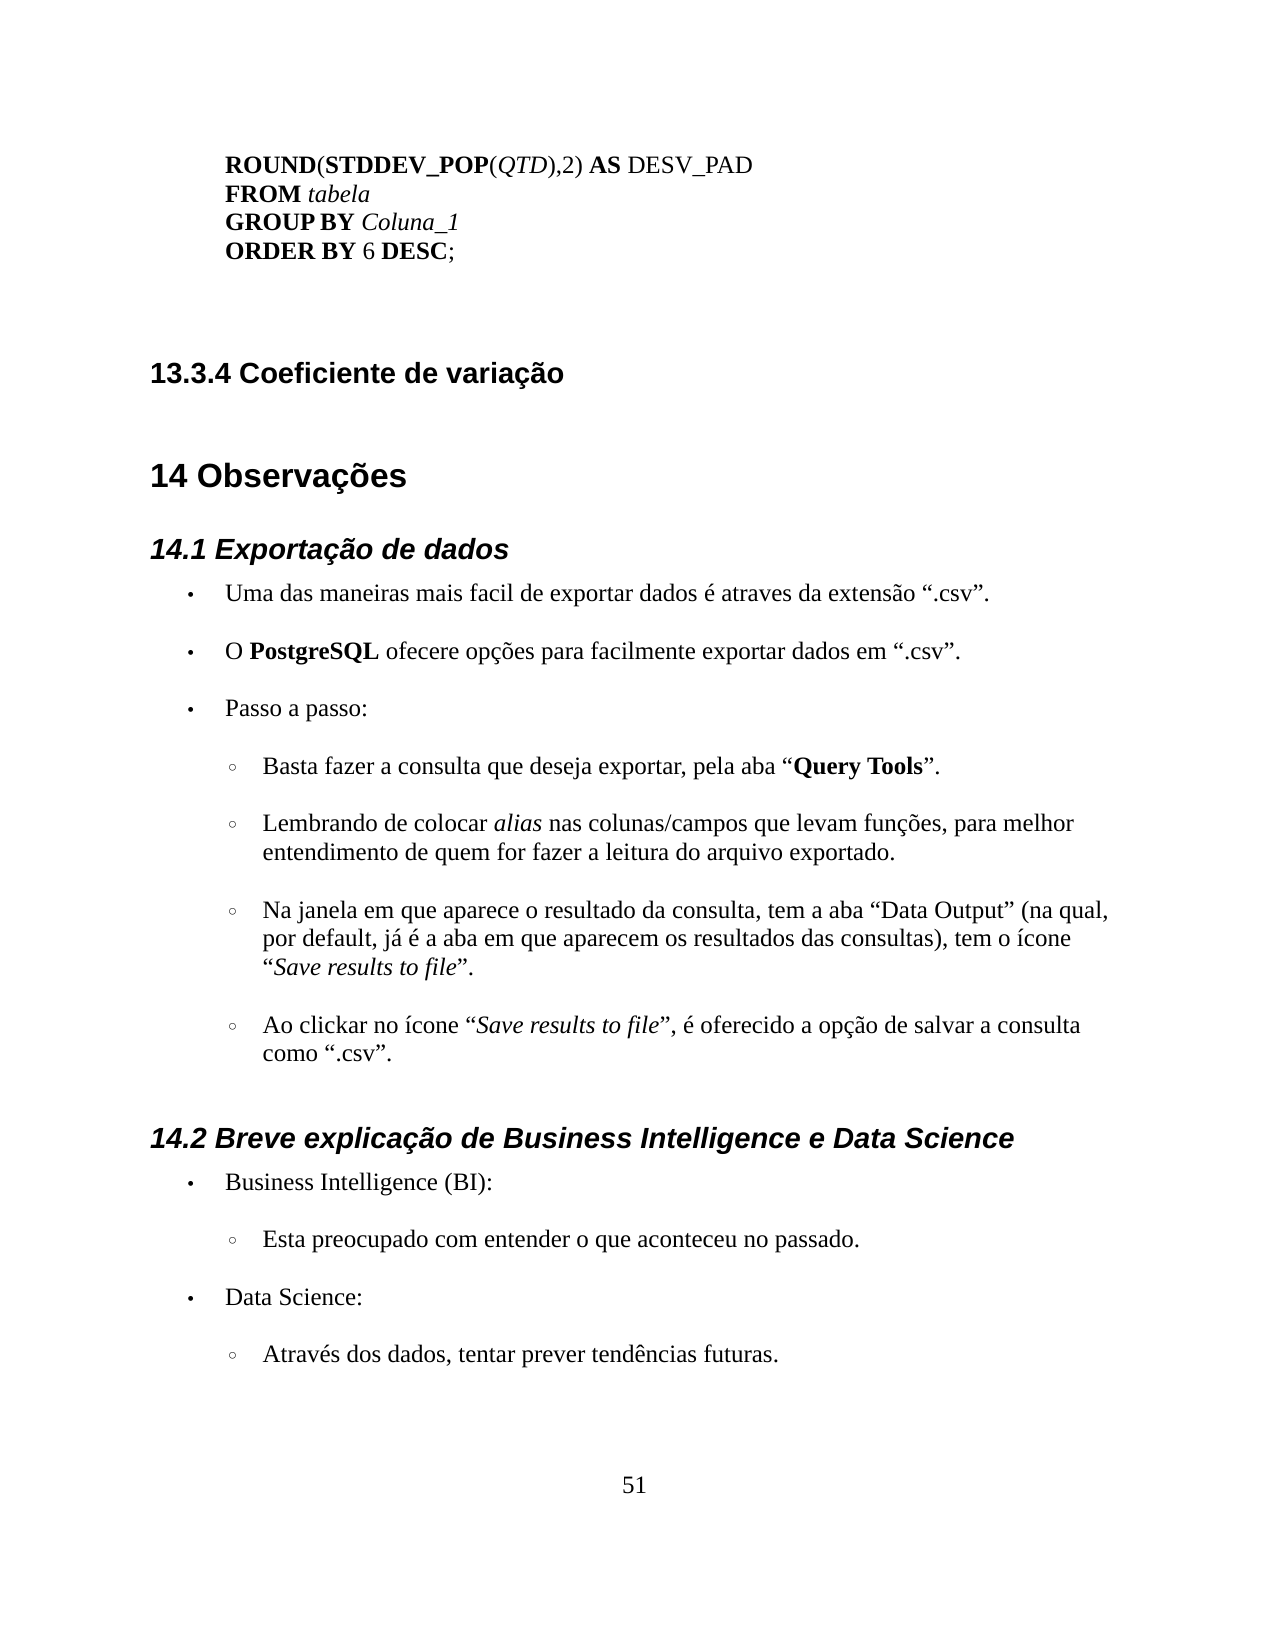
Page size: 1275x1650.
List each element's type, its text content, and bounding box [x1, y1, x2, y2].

list Uma das maneiras mais facil de exportar dados é atraves da extensão “.csv”. [187, 578, 1125, 636]
subtitle 14.2 Breve explicação de Business Intelligence e Data Science [150, 1121, 1125, 1154]
list Data Science: [187, 1282, 1125, 1339]
subtitle 14.1 Exportação de dados [150, 532, 1125, 566]
list Através dos dados, tentar prever tendências futuras. [225, 1339, 1125, 1397]
list Business Intelligence (BI): [187, 1167, 1125, 1224]
list Basta fazer a consulta que deseja exportar, pela aba “Query Tools”. [225, 751, 1125, 808]
list Ao clickar no ícone “Save results to file”, é oferecido a opção de salvar a consulta como “.csv”. [225, 1010, 1125, 1096]
list Esta preocupado com entender o que aconteceu no passado. [225, 1224, 1125, 1282]
list Na janela em que aparece o resultado da consulta, tem a aba “Data Output” (na qual, por default, já é a aba em que aparecem os resultados das consultas), tem o ícone “Save results to file”. [225, 895, 1125, 1010]
list O PostgreSQL ofecere opções para facilmente exportar dados em “.csv”. [187, 636, 1125, 693]
list ROUND(STDDEV_POP(QTD),2) AS DESV_PAD FROM tabela GROUP BY Coluna_1 ORDER BY 6 DESC; [187, 150, 1125, 294]
list Passo a passo: [187, 693, 1125, 751]
subtitle 14 Observações [150, 456, 1125, 495]
subtitle 13.3.4 Coeficiente de variação [150, 356, 1125, 390]
list Lembrando de colocar alias nas colunas/campos que levam funções, para melhor entendimento de quem for fazer a leitura do arquivo exportado. [225, 808, 1125, 895]
